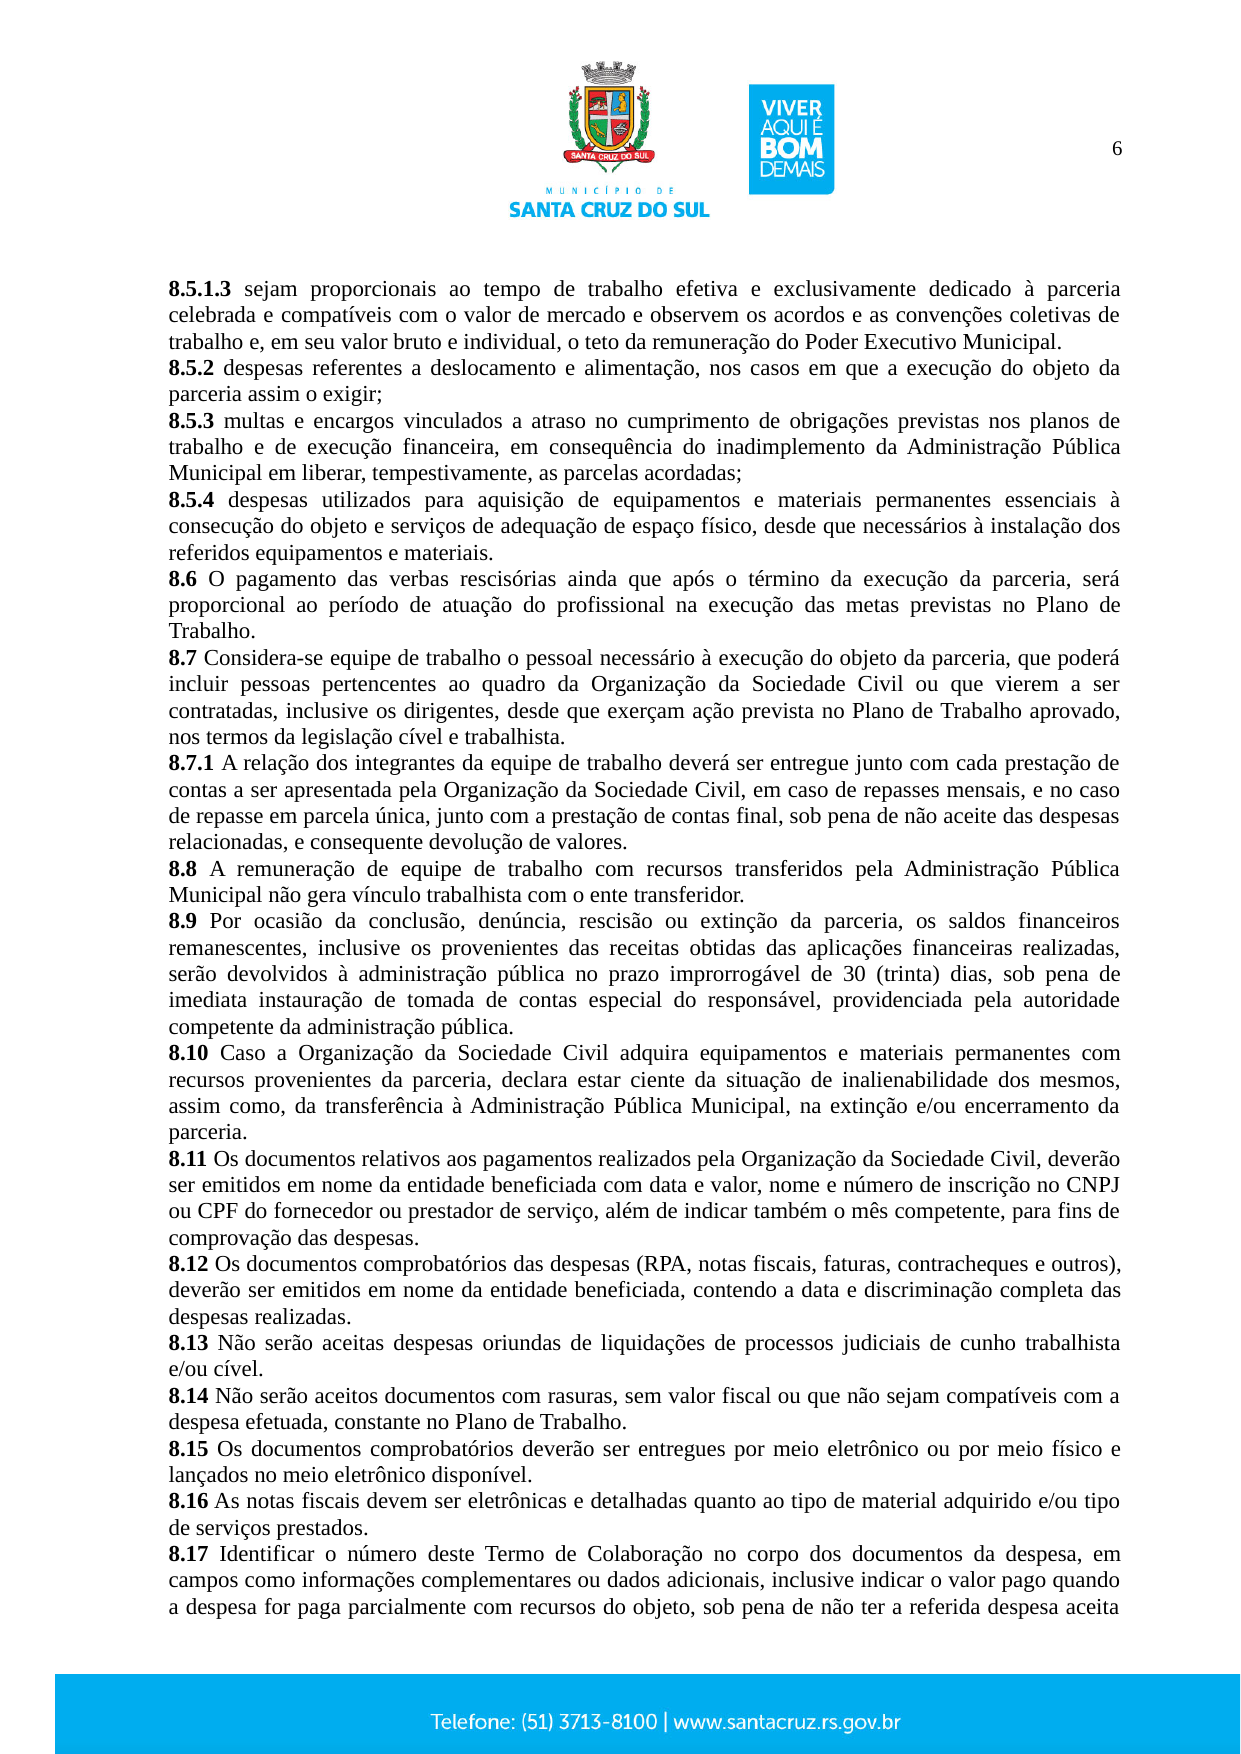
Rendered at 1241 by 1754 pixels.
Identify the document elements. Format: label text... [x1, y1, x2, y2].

text 8.7 Considera-se equipe de trabalho o pessoal necessário à execução do objeto da parceria, que poderá incluir pessoas pertencentes ao quadro da Organização da Sociedade Civil ou que vierem a ser contratadas, inclusive os dirigentes, desde que exerçam ação prevista no Plano de Trabalho aprovado, nos termos da legislação cível e trabalhista. [168, 644, 1122, 749]
text 8.15 Os documentos comprobatórios deverão ser entregues por meio eletrônico ou por meio físico e lançados no meio eletrônico disponível. [168, 1434, 1122, 1487]
text 8.6 O pagamento das verbas rescisórias ainda que após o término da execução da parceria, será proporcional ao período de atuação do profissional na execução das metas previstas no Plano de Trabalho. [168, 565, 1122, 644]
picture [625, 1715, 629, 1728]
text 8.12 Os documentos comprobatórios das despesas (RPA, notas fiscais, faturas, contracheques e outros), deverão ser emitidos em nome da entidade beneficiada, contendo a data e discriminação completa das despesas realizadas. [168, 1250, 1122, 1329]
text 8.16 As notas fiscais devem ser eletrônicas e detalhadas quanto ao tipo de material adquirido e/ou tipo de serviços prestados. [168, 1487, 1122, 1540]
text 8.14 Não serão aceitos documentos com rasuras, sem valor fiscal ou que não sejam compatíveis com a despesa efetuada, constante no Plano de Trabalho. [168, 1382, 1122, 1434]
picture [502, 54, 843, 224]
picture [884, 1719, 892, 1727]
text 8.7.1 A relação dos integrantes da equipe de trabalho deverá ser entregue junto com cada prestação de contas a ser apresentada pela Organização da Sociedade Civil, em caso de repasses mensais, e no caso de repasse em parcela única, junto com a prestação de contas final, sob pena de não aceite das despesas relacionadas, e consequente devolução de valores. [168, 749, 1122, 855]
text 8.11 Os documentos relativos aos pagamentos realizados pela Organização da Sociedade Civil, deverão ser emitidos em nome da entidade beneficiada com data e valor, nome e número de inscrição no CNPJ ou CPF do fornecedor ou prestador de serviço, além de indicar também o mês competente, para fins de comprovação das despesas. [168, 1145, 1122, 1250]
picture [540, 1715, 544, 1728]
text 8.10 Caso a Organização da Sociedade Civil adquira equipamentos e materiais permanentes com recursos provenientes da parceria, declara estar ciente da situação de inalienabilidade dos mesmos, assim como, da transferência à Administração Pública Municipal, na extinção e/ou encerramento da parceria. [168, 1039, 1122, 1145]
text 8.5.2 despesas referentes a deslocamento e alimentação, nos casos em que a execução do objeto da parceria assim o exigir; [168, 354, 1122, 407]
text 8.13 Não serão aceitas despesas oriundas de liquidações de processos judiciais de cunho trabalhista e/ou cível. [168, 1329, 1122, 1382]
text 8.9 Por ocasião da conclusão, denúncia, rescisão ou extinção da parceria, os saldos financeiros remanescentes, inclusive os provenientes das receitas obtidas das aplicações financeiras realizadas, serão devolvidos à administração pública no prazo improrrogável de 30 (trinta) dias, sob pena de imediata instauração de tomada de contas especial do responsável, providenciada pela autoridade competente da administração pública. [168, 907, 1122, 1039]
text 8.8 A remuneração de equipe de trabalho com recursos transferidos pela Administração Pública Municipal não gera vínculo trabalhista com o ente transferidor. [168, 855, 1122, 907]
text 8.17 Identificar o número deste Termo de Colaboração no corpo dos documentos da despesa, em campos como informações complementares ou dados adicionais, inclusive indicar o valor pago quando a despesa for paga parcialmente com recursos do objeto, sob pena de não ter a referida despesa aceita [168, 1540, 1122, 1619]
text 8.5.1.3 sejam proporcionais ao tempo de trabalho efetiva e exclusivamente dedicado à parceria celebrada e compatíveis com o valor de mercado e observem os acordos e as convenções coletivas de trabalho e, em seu valor bruto e individual, o teto da remuneração do Poder Executivo Municipal. [168, 275, 1122, 354]
text 8.5.3 multas e encargos vinculados a atraso no cumprimento de obrigações previstas nos planos de trabalho e de execução financeira, em consequência do inadimplemento da Administração Pública Municipal em liberar, tempestivamente, as parcelas acordadas; [168, 407, 1122, 486]
picture [489, 1719, 498, 1728]
text 8.5.4 despesas utilizados para aquisição de equipamentos e materiais permanentes essenciais à consecução do objeto e serviços de adequação de espaço físico, desde que necessários à instalação dos referidos equipamentos e materiais. [168, 486, 1122, 565]
